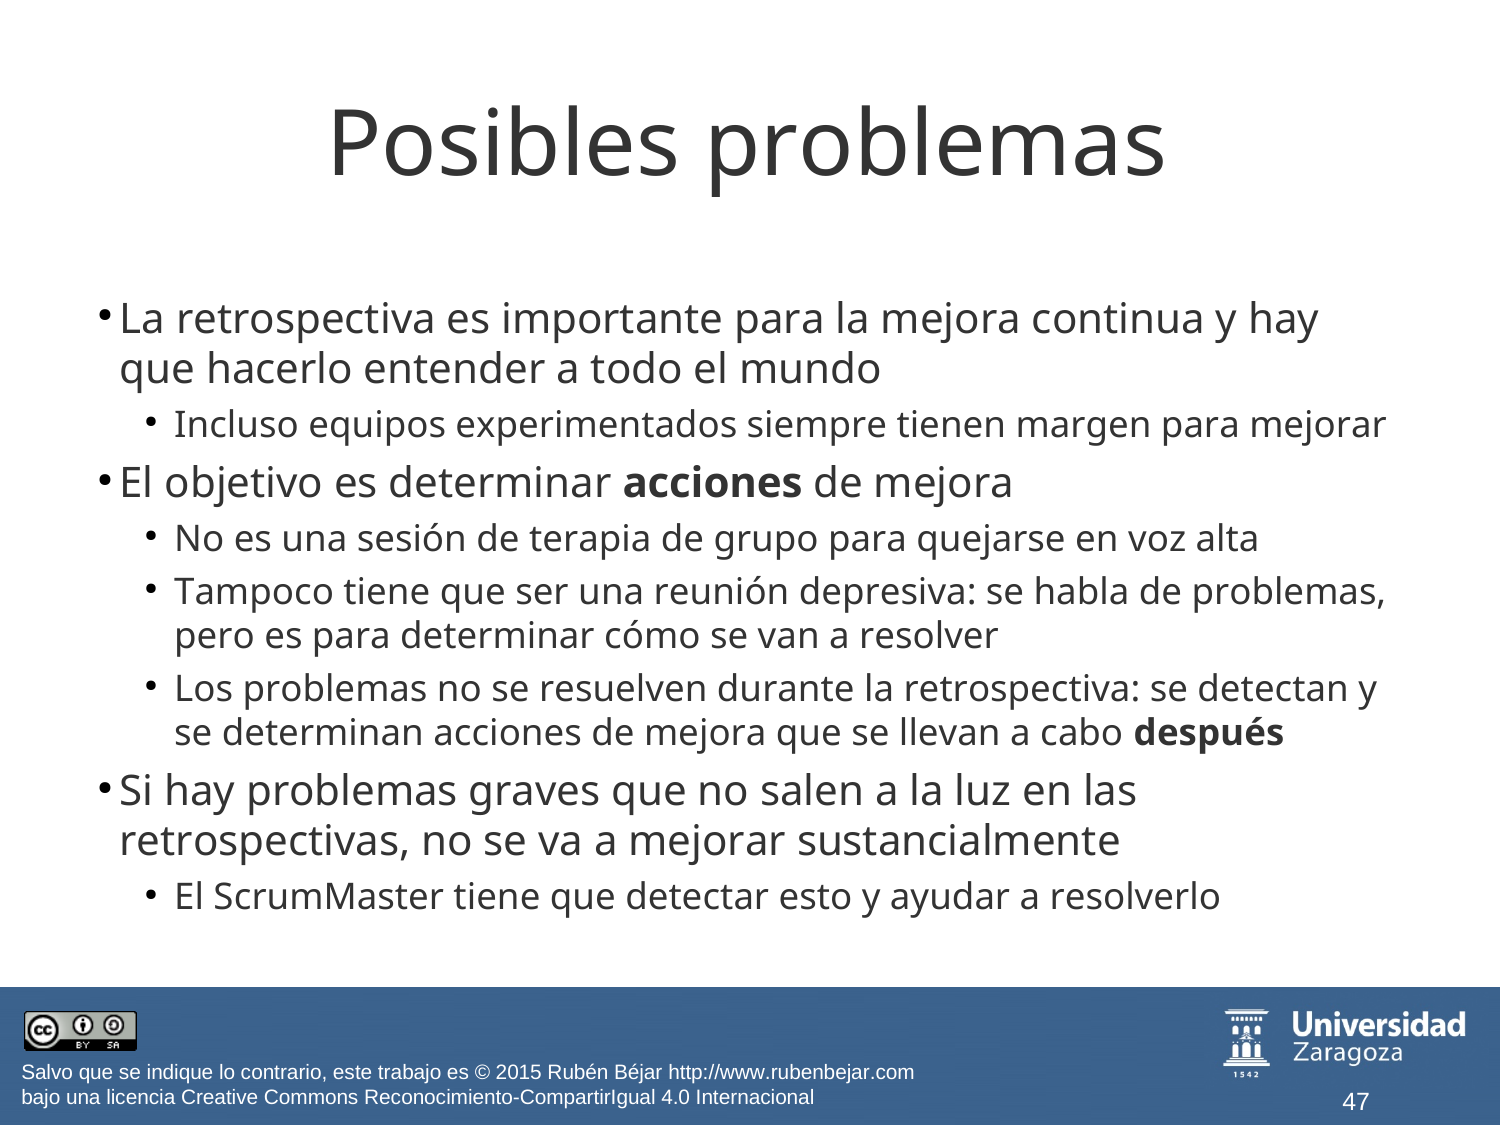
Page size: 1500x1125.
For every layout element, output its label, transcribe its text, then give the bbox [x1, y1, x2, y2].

list La retrospectiva es importante para la mejora continua y hay que hacerlo entender a todo el mundo Incluso equipos experimentados siempre tienen margen para mejorar El objetivo es determinar acciones de mejora No es una sesión de terapia de grupo para quejarse en voz alta Tampoco tiene que ser una reunión depresiva: se habla de problemas, pero es para determinar cómo se van a resolver Los problemas no se resuelven durante la retrospectiva: se detectan y se determinan acciones de mejora que se llevan a cabo después Si hay problemas graves que no salen a la luz en las retrospectivas, no se va a mejorar sustancialmente El ScrumMaster tiene que detectar esto y ayudar a resolverlo [82, 283, 1418, 936]
title Posibles problemas [74, 21, 1420, 257]
picture [0, 987, 1500, 1125]
